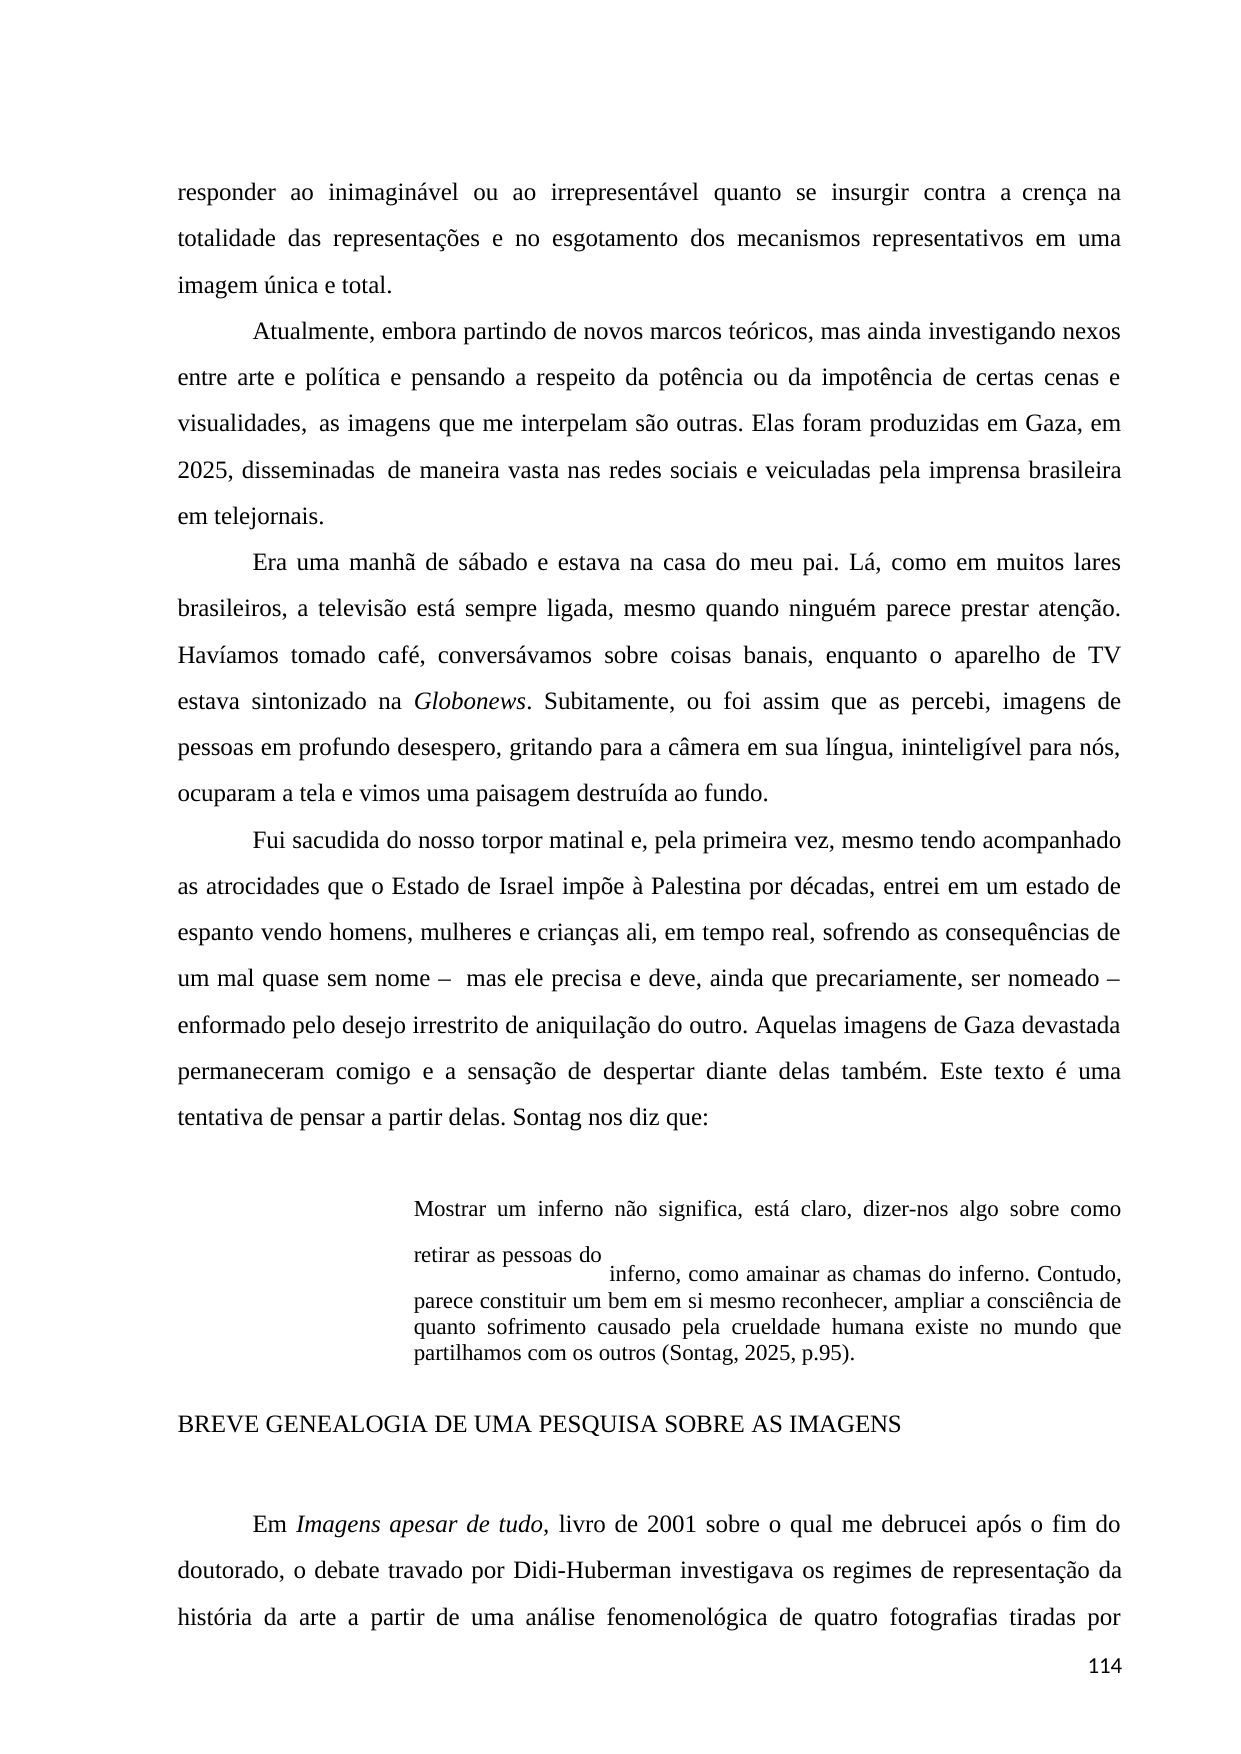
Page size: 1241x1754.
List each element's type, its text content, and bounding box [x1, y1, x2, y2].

text Em Imagens apesar de tudo, livro de 2001 sobre o qual me debrucei após o fim do doutorado, o debate travado por Didi-Huberman investigava os regimes de representação da história da arte a partir de uma análise fenomenológica de quatro fotografias tiradas por [177, 1509, 1122, 1630]
text Fui sacudida do nosso torpor matinal e, pela primeira vez, mesmo tendo acompanhado as atrocidades que o Estado de Israel impõe à Palestina por décadas, entrei em um estado de espanto vendo homens, mulheres e crianças ali, em tempo real, sofrendo as consequências de um mal quase sem nome – mas ele precisa e deve, ainda que precariamente, ser nomeado – enformado pelo desejo irrestrito de aniquilação do outro. Aquelas imagens de Gaza devastada permaneceram comigo e a sensação de despertar diante delas também. Este texto é uma tentativa de pensar a partir delas. Sontag nos diz que: [177, 825, 1122, 1131]
text BREVE GENEALOGIA DE UMA PESQUISA SOBRE AS IMAGENS [177, 1409, 1122, 1438]
text Mostrar um inferno não significa, está claro, dizer-nos algo sobre como retirar as pessoas do inferno, como amainar as chamas do inferno. Contudo, parece constituir um bem em si mesmo reconhecer, ampliar a consciência de quanto sofrimento causado pela crueldade humana existe no mundo que partilhamos com os outros (Sontag, 2025, p.95). [413, 1195, 1122, 1366]
text Era uma manhã de sábado e estava na casa do meu pai. Lá, como em muitos lares brasileiros, a televisão está sempre ligada, mesmo quando ninguém parece prestar atenção. Havíamos tomado café, conversávamos sobre coisas banais, enquanto o aparelho de TV estava sintonizado na Globonews. Subitamente, ou foi assim que as percebi, imagens de pessoas em profundo desespero, gritando para a câmera em sua língua, ininteligível para nós, ocuparam a tela e vimos uma paisagem destruída ao fundo. [177, 547, 1122, 807]
text Atualmente, embora partindo de novos marcos teóricos, mas ainda investigando nexos entre arte e política e pensando a respeito da potência ou da impotência de certas cenas e visualidades, as imagens que me interpelam são outras. Elas foram produzidas em Gaza, em 2025, disseminadas de maneira vasta nas redes sociais e veiculadas pela imprensa brasileira em telejornais. [177, 316, 1122, 530]
text responder ao inimaginável ou ao irrepresentável quanto se insurgir contra a crença na totalidade das representações e no esgotamento dos mecanismos representativos em uma imagem única e total. [177, 177, 1122, 298]
